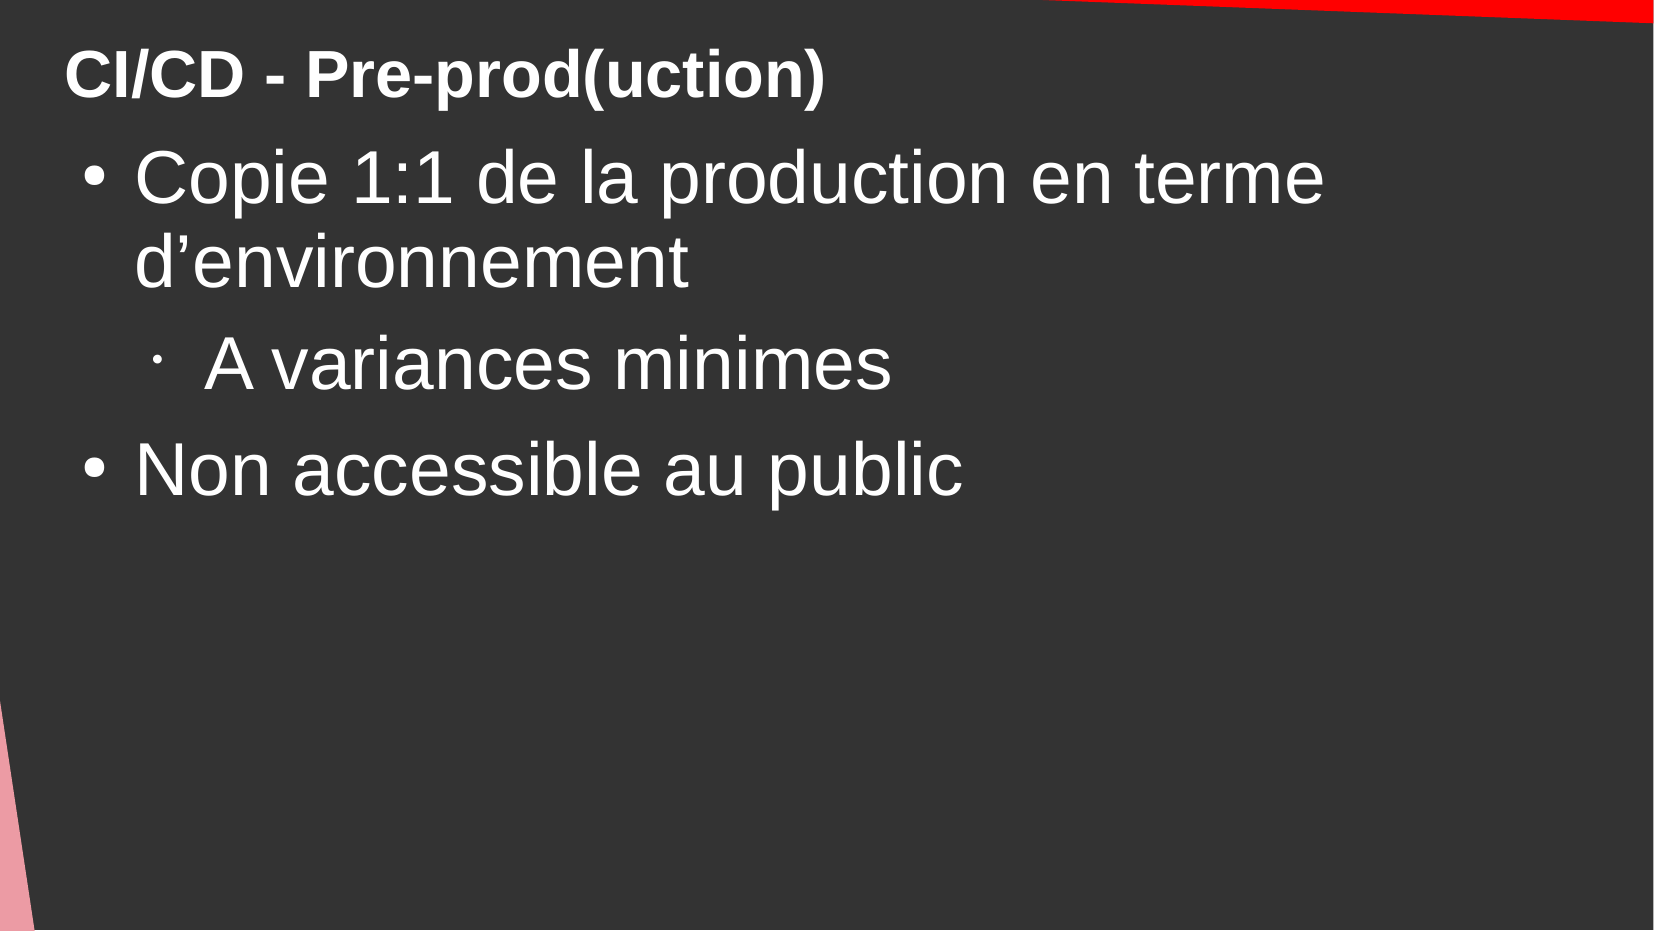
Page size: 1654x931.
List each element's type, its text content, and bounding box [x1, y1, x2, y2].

text_box [0, 700, 35, 931]
text_box [1042, 0, 1654, 24]
list Copie 1:1 de la production en terme d’environnement A variances minimes Non accessible au public [63, 135, 1607, 709]
title CI/CD - Pre-prod(uction) [64, 37, 1471, 119]
